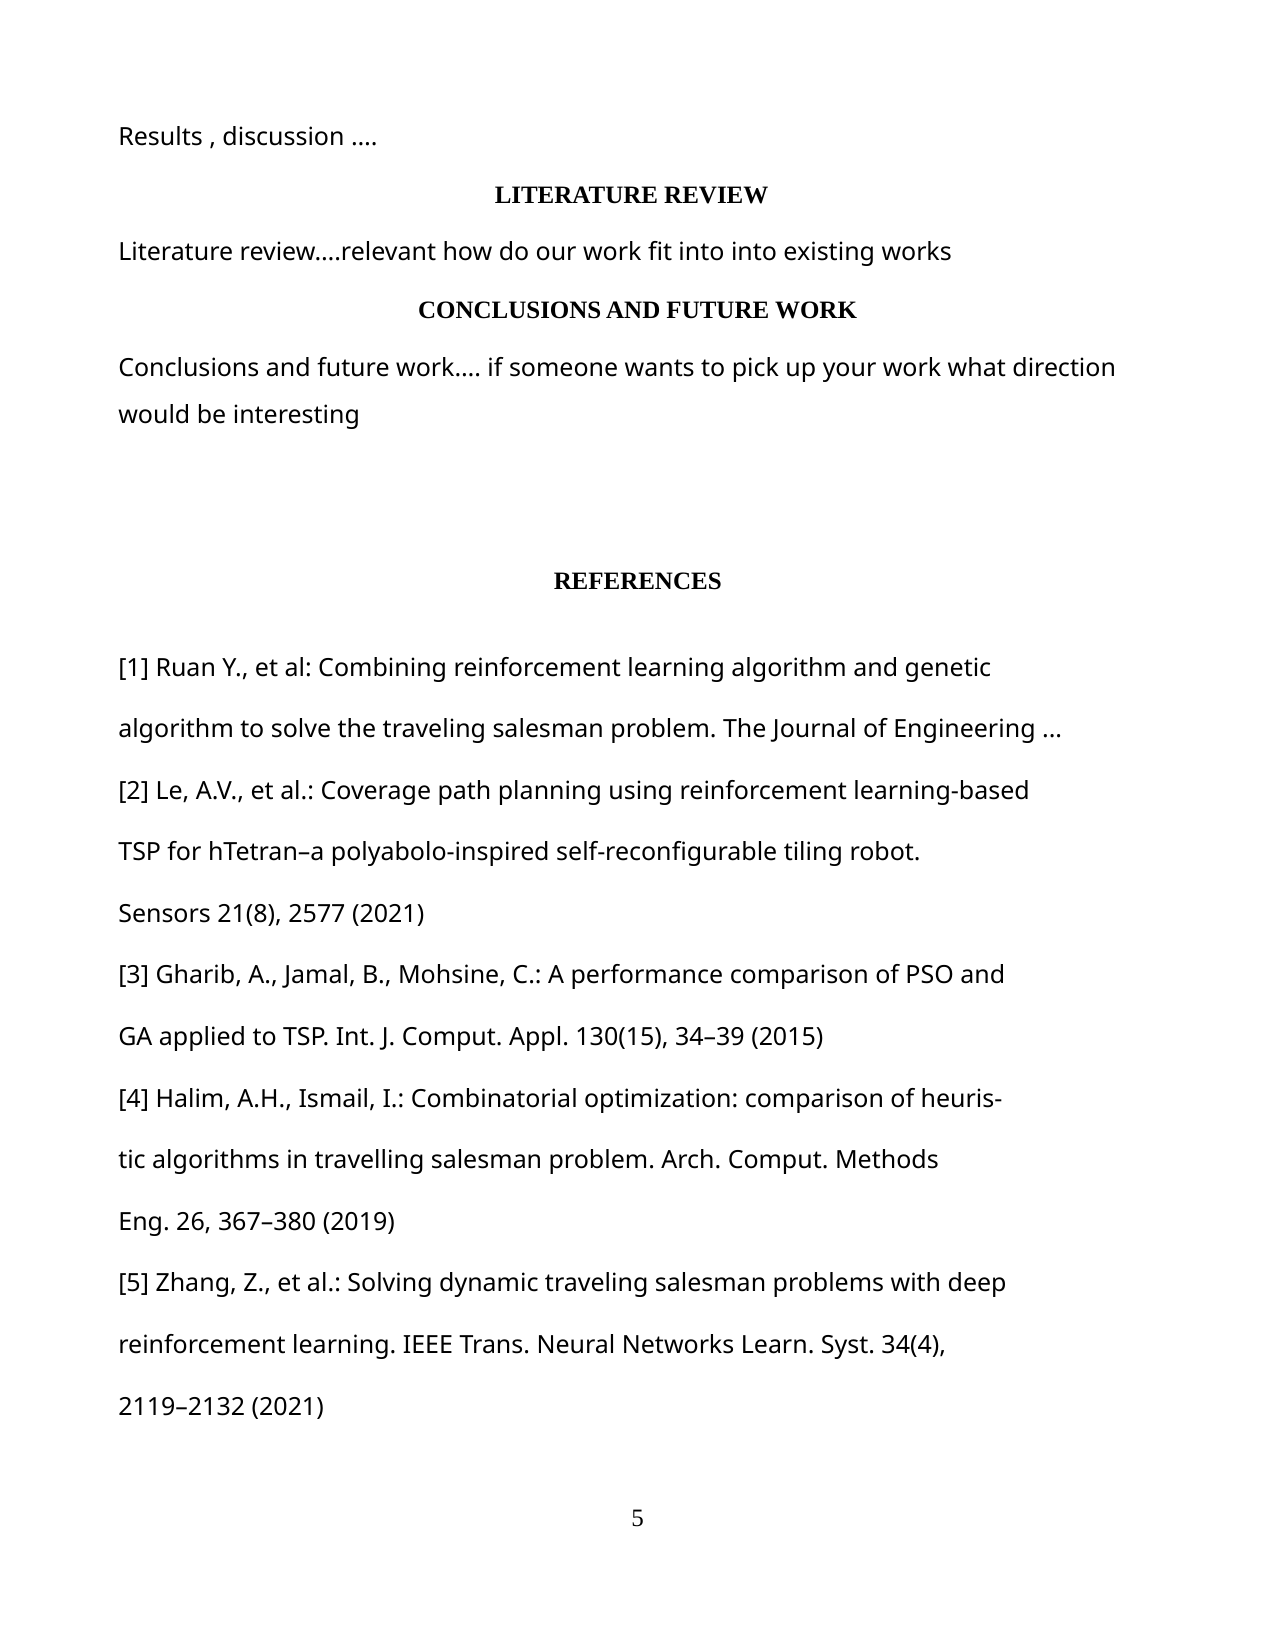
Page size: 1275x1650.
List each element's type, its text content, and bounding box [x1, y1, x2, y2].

text TSP for hTetran–a polyabolo-inspired self-reconfigurable tiling robot. [118, 834, 1157, 868]
text [3] Gharib, A., Jamal, B., Mohsine, C.: A performance comparison of PSO and [118, 957, 1157, 991]
text [2] Le, A.V., et al.: Coverage path planning using reinforcement learning-based [118, 772, 1157, 807]
text [5] Zhang, Z., et al.: Solving dynamic traveling salesman problems with deep [118, 1265, 1157, 1299]
text Results , discussion …. [118, 118, 1157, 152]
text Literature review….relevant how do our work fit into into existing works [118, 234, 1157, 268]
text CONCLUSIONS AND FUTURE WORK [118, 295, 1157, 324]
text [4] Halim, A.H., Ismail, I.: Combinatorial optimization: comparison of heuris- [118, 1080, 1157, 1114]
text Eng. 26, 367–380 (2019) [118, 1203, 1157, 1237]
text [1] Ruan Y., et al: Combining reinforcement learning algorithm and genetic [118, 649, 1157, 683]
text GA applied to TSP. Int. J. Comput. Appl. 130(15), 34–39 (2015) [118, 1019, 1157, 1053]
text Sensors 21(8), 2577 (2021) [118, 896, 1157, 930]
text LITERATURE REVIEW [118, 180, 1157, 208]
text Conclusions and future work…. if someone wants to pick up your work what direction would be interesting [118, 349, 1157, 431]
text REFERENCES [118, 566, 1157, 595]
text 2119–2132 (2021) [118, 1388, 1157, 1422]
text algorithm to solve the traveling salesman problem. The Journal of Engineering ... [118, 711, 1157, 745]
text reinforcement learning. IEEE Trans. Neural Networks Learn. Syst. 34(4), [118, 1327, 1157, 1361]
text tic algorithms in travelling salesman problem. Arch. Comput. Methods [118, 1142, 1157, 1176]
